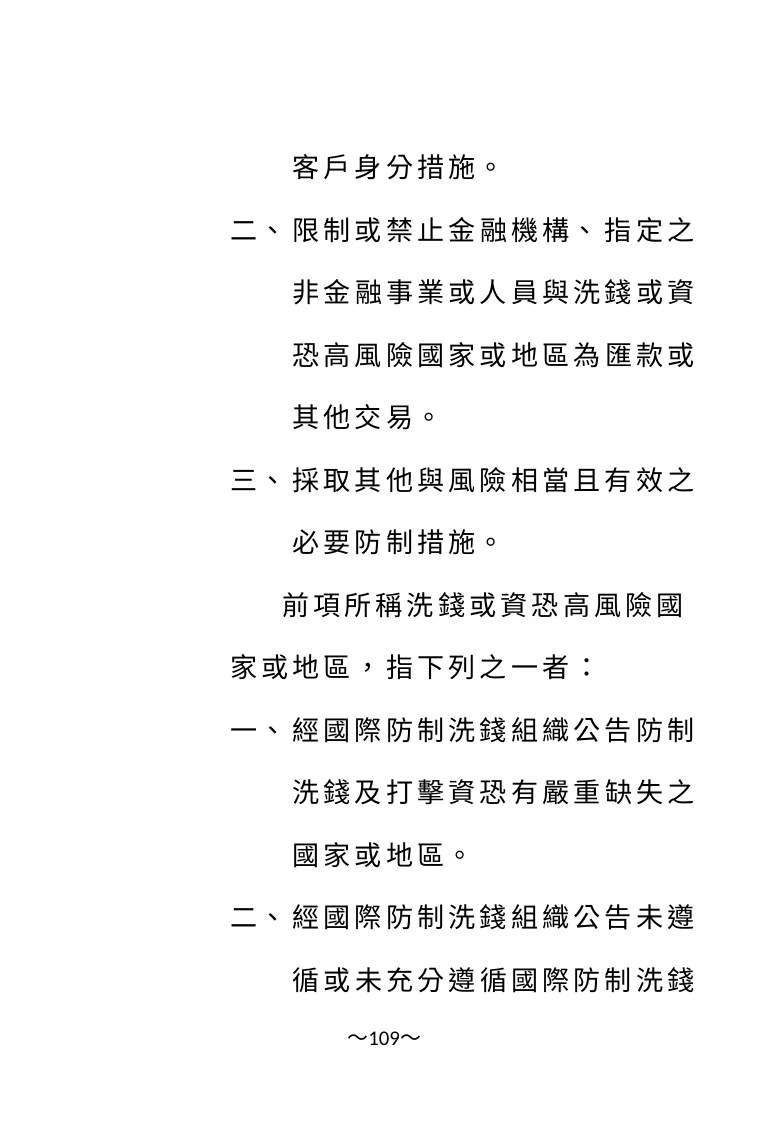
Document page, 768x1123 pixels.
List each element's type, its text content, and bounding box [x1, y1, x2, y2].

table_cell 客戶身分措施。 二、限制或禁止金融機構、指定之非金融事業或人員與洗錢或資恐高風險國家或地區為匯款或其他交易。 三、採取其他與風險相當且有效之必要防制措施。 前項所稱洗錢或資恐高風險國家或地區，指下列之一者： 一、經國際防制洗錢組織公告防制洗錢及打擊資恐有嚴重缺失之國家或地區。 二、經國際防制洗錢組織公告未遵循或未充分遵循國際防制洗錢 [214, 124, 716, 999]
table_cell [51, 124, 214, 999]
